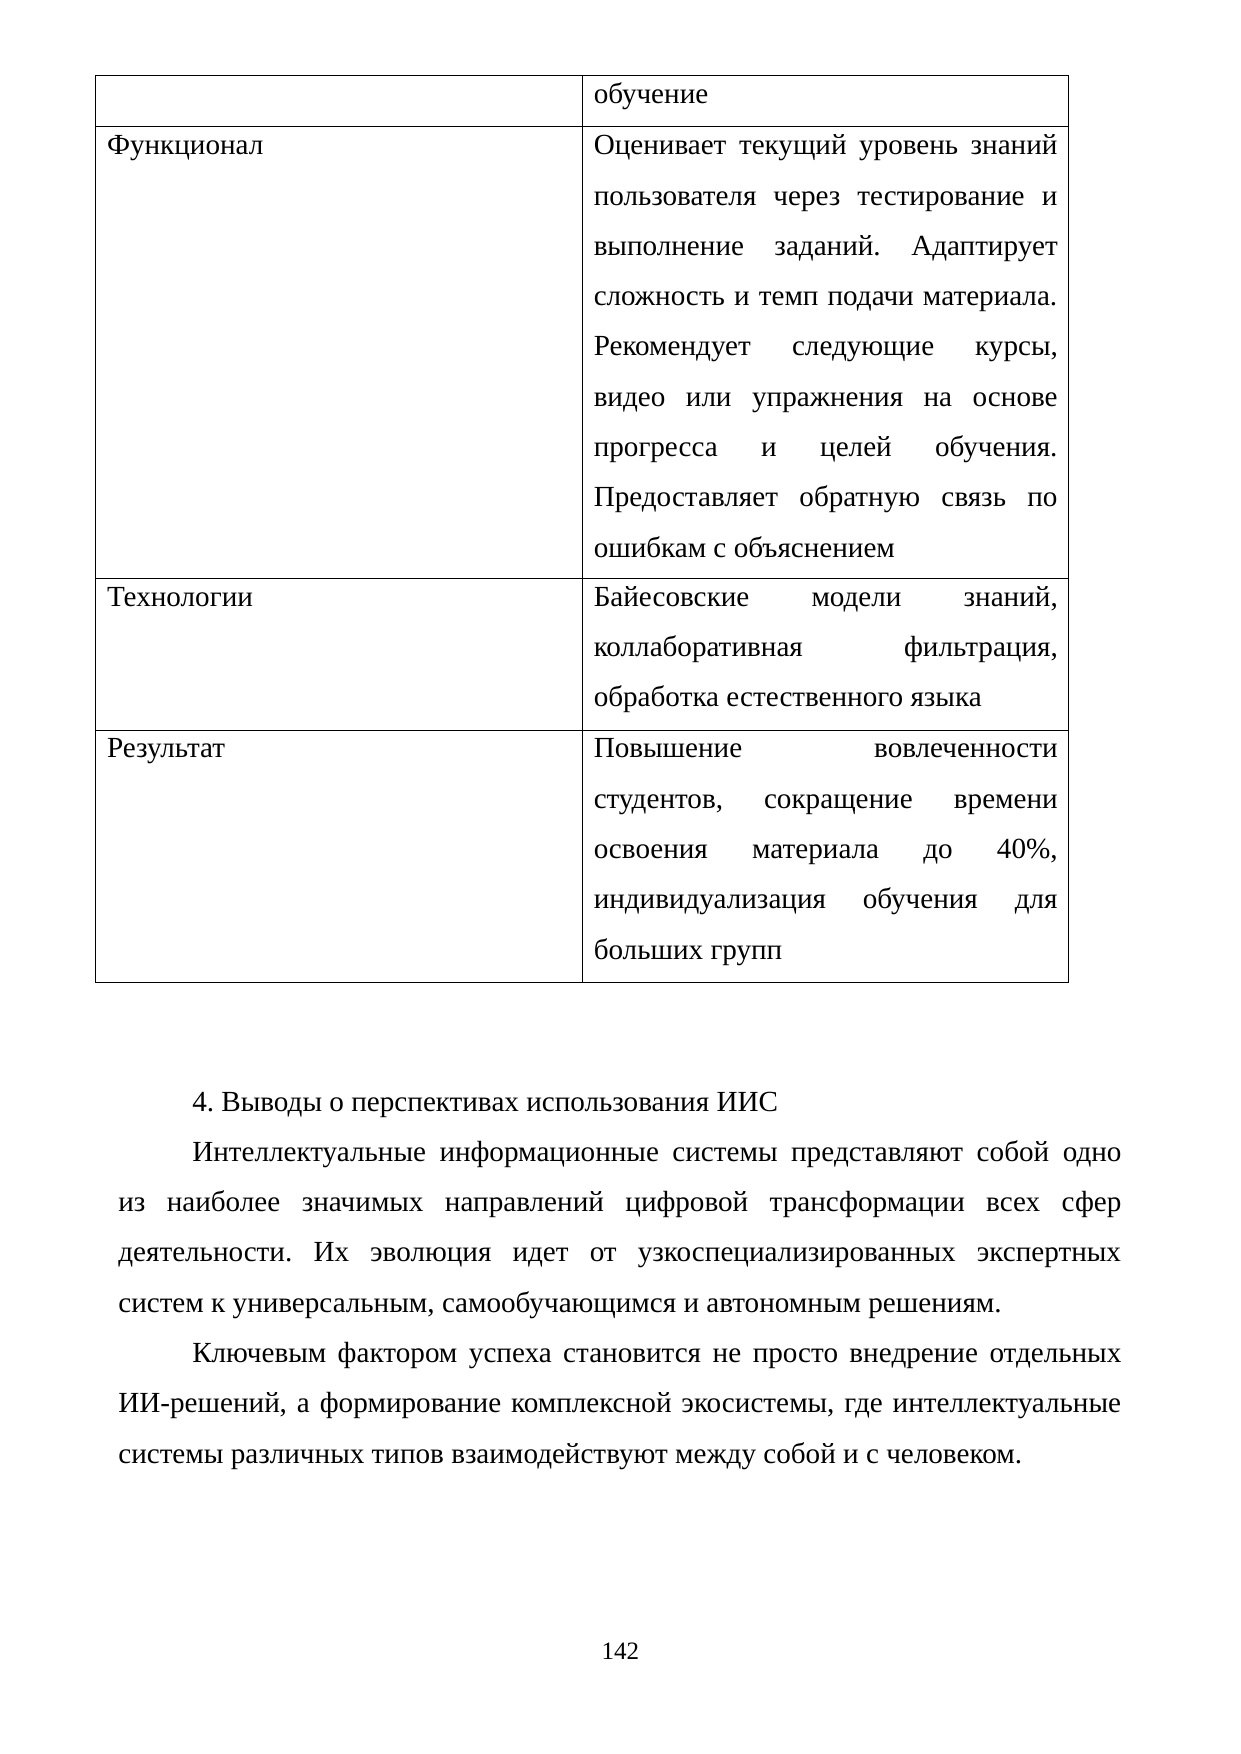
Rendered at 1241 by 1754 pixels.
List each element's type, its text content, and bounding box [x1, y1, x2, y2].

table_cell [96, 76, 582, 126]
table_cell обучение [583, 76, 1068, 126]
table_cell Байесовские модели знаний, коллаборативная фильтрация, обработка естественного языка [583, 579, 1068, 729]
table_cell Повышение вовлеченности студентов, сокращение времени освоения материала до 40%, индивидуализация обучения для больших групп [583, 731, 1068, 982]
text Ключевым фактором успеха становится не просто внедрение отдельных ИИ-решений, а формирование комплексной экосистемы, где интеллектуальные системы различных типов взаимодействуют между собой и с человеком. [118, 1335, 1122, 1469]
table_cell Результат [96, 731, 582, 982]
text Интеллектуальные информационные системы представляют собой одно из наиболее значимых направлений цифровой трансформации всех сфер деятельности. Их эволюция идет от узкоспециализированных экспертных систем к универсальным, самообучающимся и автономным решениям. [118, 1134, 1122, 1318]
subtitle 4. Выводы о перспективах использования ИИС [118, 1084, 1122, 1117]
table_cell Оценивает текущий уровень знаний пользователя через тестирование и выполнение заданий. Адаптирует сложность и темп подачи материала. Рекомендует следующие курсы, видео или упражнения на основе прогресса и целей обучения. Предоставляет обратную связь по ошибкам с объяснением [583, 127, 1068, 578]
table_cell Технологии [96, 579, 582, 729]
table_cell Функционал [96, 127, 582, 578]
